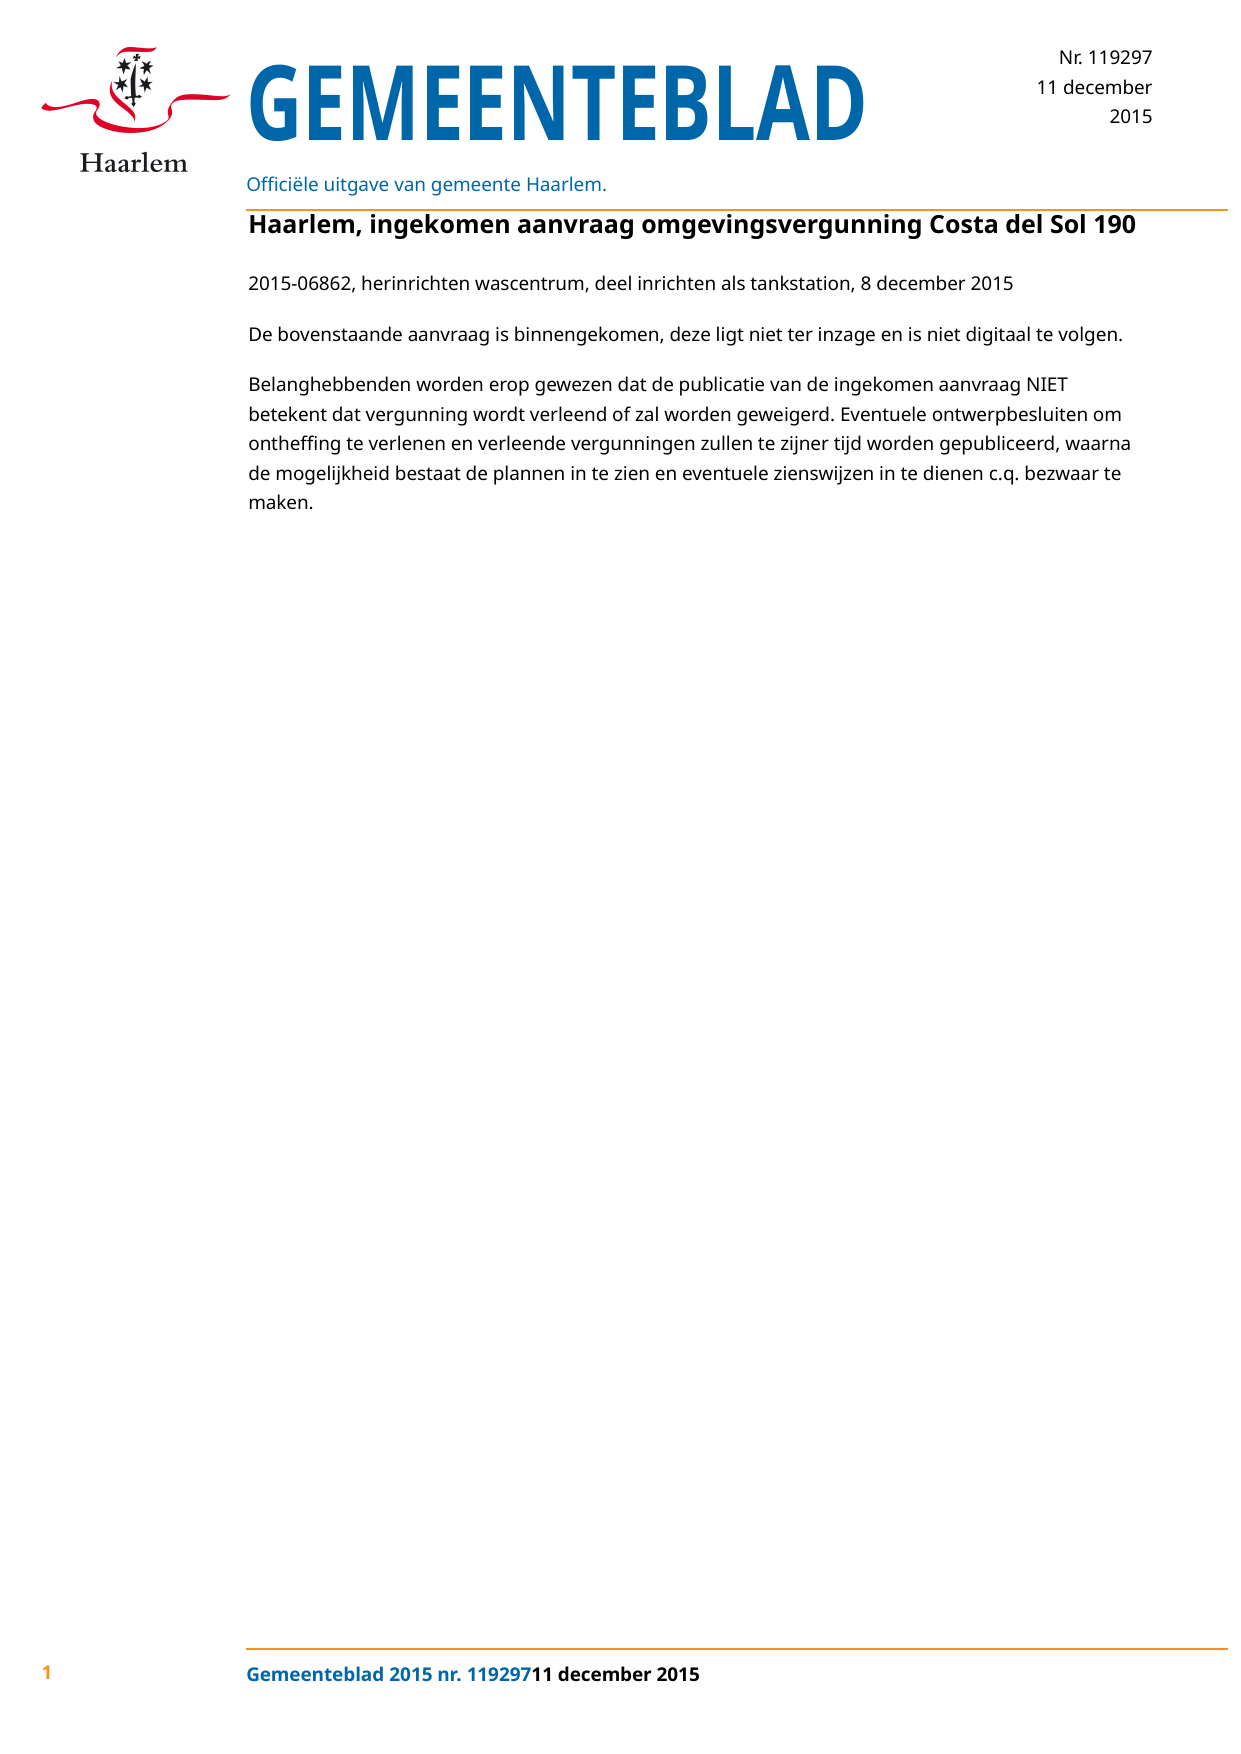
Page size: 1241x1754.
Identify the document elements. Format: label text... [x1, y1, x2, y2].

text Haarlem, ingekomen aanvraag omgevingsvergunning Costa del Sol 190 [248, 211, 1152, 241]
text Belanghebbenden worden erop gewezen dat de publicatie van de ingekomen aanvraag NIET betekent dat vergunning wordt verleend of zal worden geweigerd. Eventuele ontwerpbesluiten om ontheffing te verlenen en verleende vergunningen zullen te zijner tijd worden gepubliceerd, waarna de mogelijkheid bestaat de plannen in te zien en eventuele zienswijzen in te dienen c.q. bezwaar te maken. [248, 371, 1152, 515]
text 2015-06862, herinrichten wascentrum, deel inrichten als tankstation, 8 december 2015 [248, 270, 1152, 296]
picture [41, 47, 231, 172]
text De bovenstaande aanvraag is binnengekomen, deze ligt niet ter inzage en is niet digitaal te volgen. [248, 321, 1152, 346]
